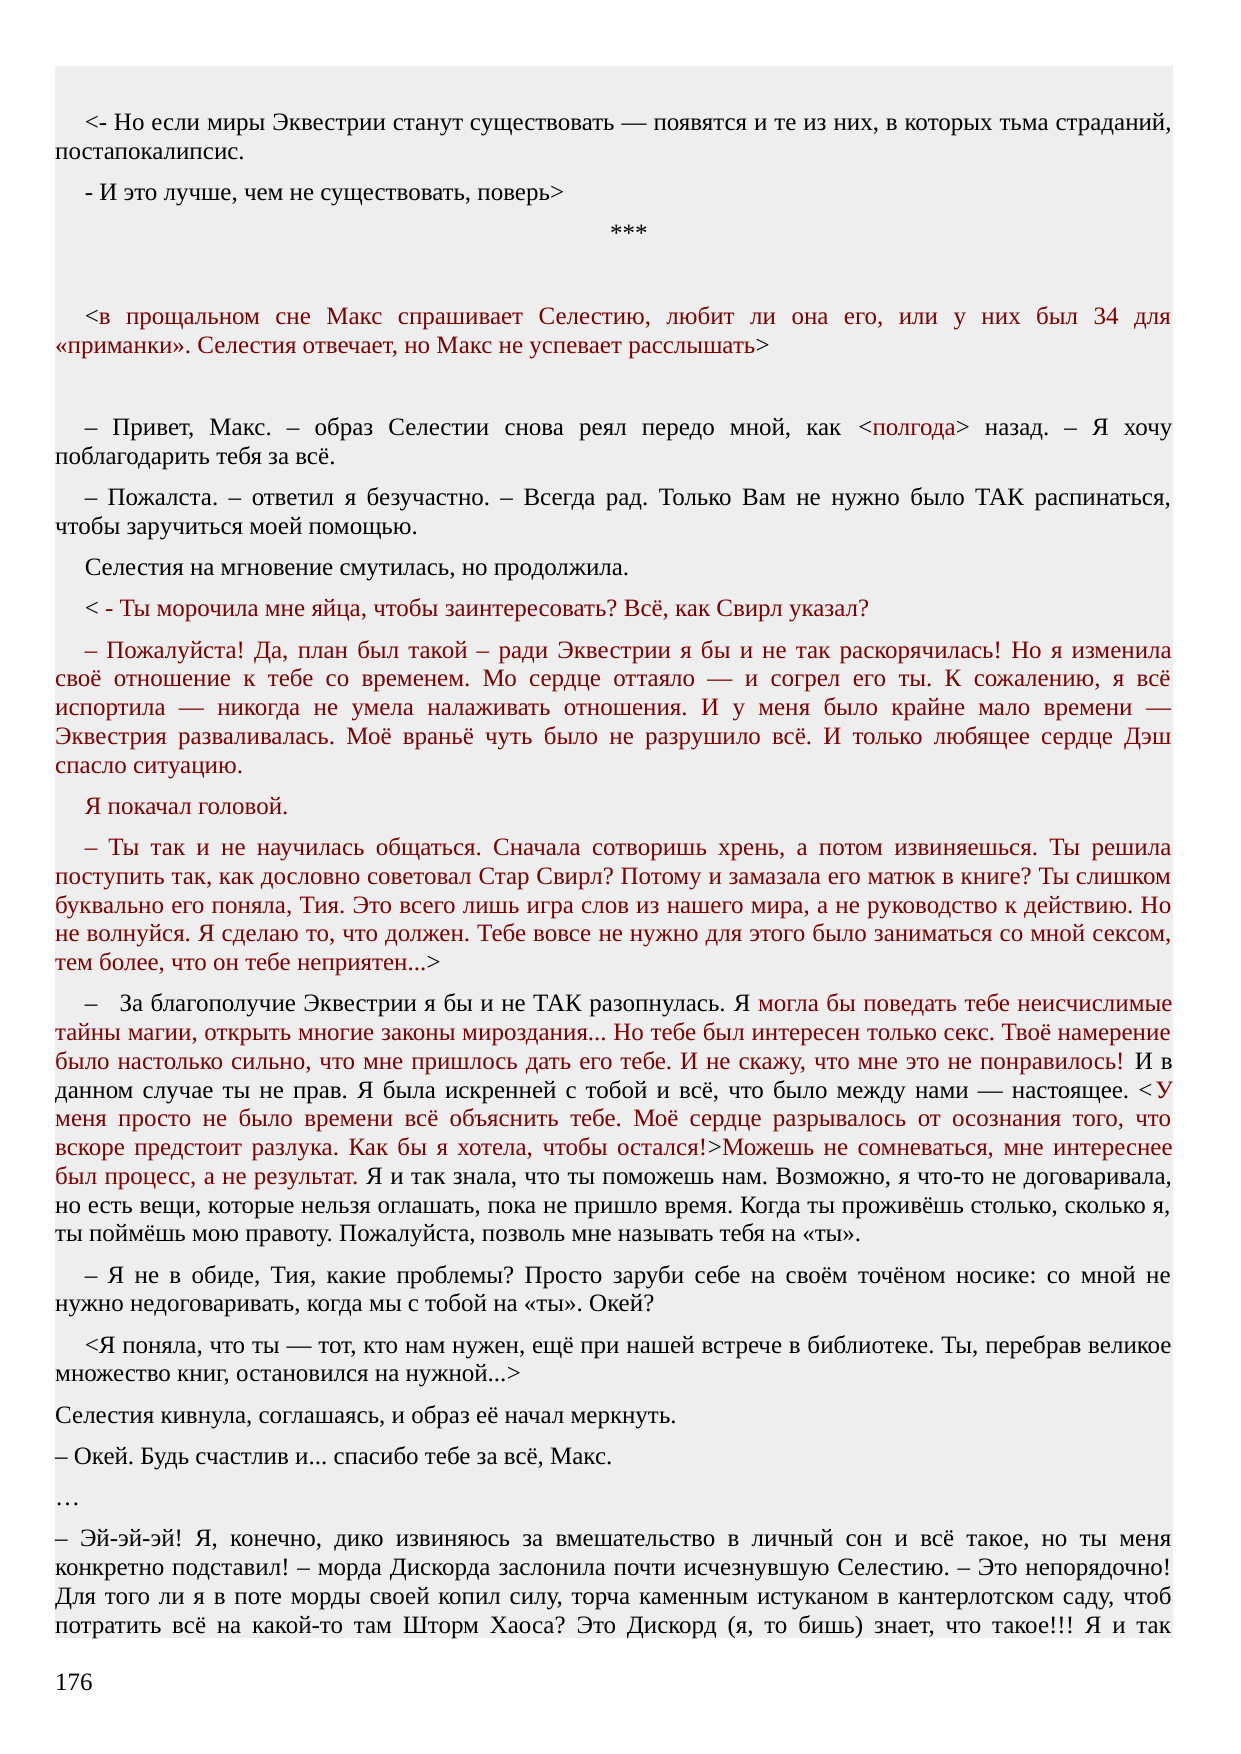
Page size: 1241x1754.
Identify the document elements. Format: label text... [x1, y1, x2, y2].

text … [55, 1482, 1173, 1511]
text – За благополучие Эквестрии я бы и не ТАК разопнулась. Я могла бы поведать тебе неисчислимые тайны магии, открыть многие законы мироздания... Но тебе был интересен только секс. Твоё намерение было настолько сильно, что мне пришлось дать его тебе. И не скажу, что мне это не понравилось! И в данном случае ты не прав. Я была искренней с тобой и всё, что было между нами — настоящее. <У меня просто не было времени всё объяснить тебе. Моё сердце разрывалось от осознания того, что вскоре предстоит разлука. Как бы я хотела, чтобы остался!>Можешь не сомневаться, мне интереснее был процесс, а не результат. Я и так знала, что ты поможешь нам. Возможно, я что-то не договаривала, но есть вещи, которые нельзя оглашать, пока не пришло время. Когда ты проживёшь столько, сколько я, ты поймёшь мою правоту. Пожалуйста, позволь мне называть тебя на «ты». [55, 988, 1173, 1247]
text – Я не в обиде, Тия, какие проблемы? Просто заруби себе на своём точёном носике: со мной не нужно недоговаривать, когда мы с тобой на «ты». Окей? [55, 1260, 1173, 1317]
text – Пожалуйста! Да, план был такой – ради Эквестрии я бы и не так раскорячилась! Но я изменила своё отношение к тебе со временем. Мо сердце оттаяло — и согрел его ты. К сожалению, я всё испортила — никогда не умела налаживать отношения. И у меня было крайне мало времени — Эквестрия разваливалась. Моё враньё чуть было не разрушило всё. И только любящее сердце Дэш спасло ситуацию. [55, 635, 1173, 778]
text Селестия на мгновение смутилась, но продолжила. [55, 552, 1173, 581]
text – Привет, Макс. – образ Селестии снова реял передо мной, как <полгода> назад. – Я хочу поблагодарить тебя за всё. [55, 412, 1173, 470]
text *** [55, 218, 1173, 247]
text - И это лучше, чем не существовать, поверь> [55, 177, 1173, 206]
text – Пожалста. – ответил я безучастно. – Всегда рад. Только Вам не нужно было ТАК распинаться, чтобы заручиться моей помощью. [55, 482, 1173, 540]
text Я покачал головой. [55, 791, 1173, 820]
text <Я поняла, что ты — тот, кто нам нужен, ещё при нашей встрече в библиотеке. Ты, перебрав великое множество книг, остановился на нужной...> [55, 1330, 1173, 1387]
text <- Но если миры Эквестрии станут существовать — появятся и те из них, в которых тьма страданий, постапокалипсис. [55, 107, 1173, 165]
text – Эй-эй-эй! Я, конечно, дико извиняюсь за вмешательство в личный сон и всё такое, но ты меня конкретно подставил! – морда Дискорда заслонила почти исчезнувшую Селестию. – Это непорядочно! Для того ли я в поте морды своей копил силу, торча каменным истуканом в кантерлотском саду, чтоб потратить всё на какой-то там Шторм Хаоса? Это Дискорд (я, то бишь) знает, что такое!!! Я и так [55, 1523, 1173, 1638]
text < - Ты морочила мне яйца, чтобы заинтересовать? Всё, как Свирл указал? [55, 593, 1173, 622]
text – Окей. Будь счастлив и... спасибо тебе за всё, Макс. [55, 1441, 1173, 1470]
text <в прощальном сне Макс спрашивает Селестию, любит ли она его, или у них был 34 для «приманки». Селестия отвечает, но Макс не успевает расслышать> [55, 301, 1173, 358]
text Селестия кивнула, соглашаясь, и образ её начал меркнуть. [55, 1400, 1173, 1428]
text – Ты так и не научилась общаться. Сначала сотворишь хрень, а потом извиняешься. Ты решила поступить так, как дословно советовал Стар Свирл? Потому и замазала его матюк в книге? Ты слишком буквально его поняла, Тия. Это всего лишь игра слов из нашего мира, а не руководство к действию. Но не волнуйся. Я сделаю то, что должен. Тебе вовсе не нужно для этого было заниматься со мной сексом, тем более, что он тебе неприятен...> [55, 832, 1173, 976]
